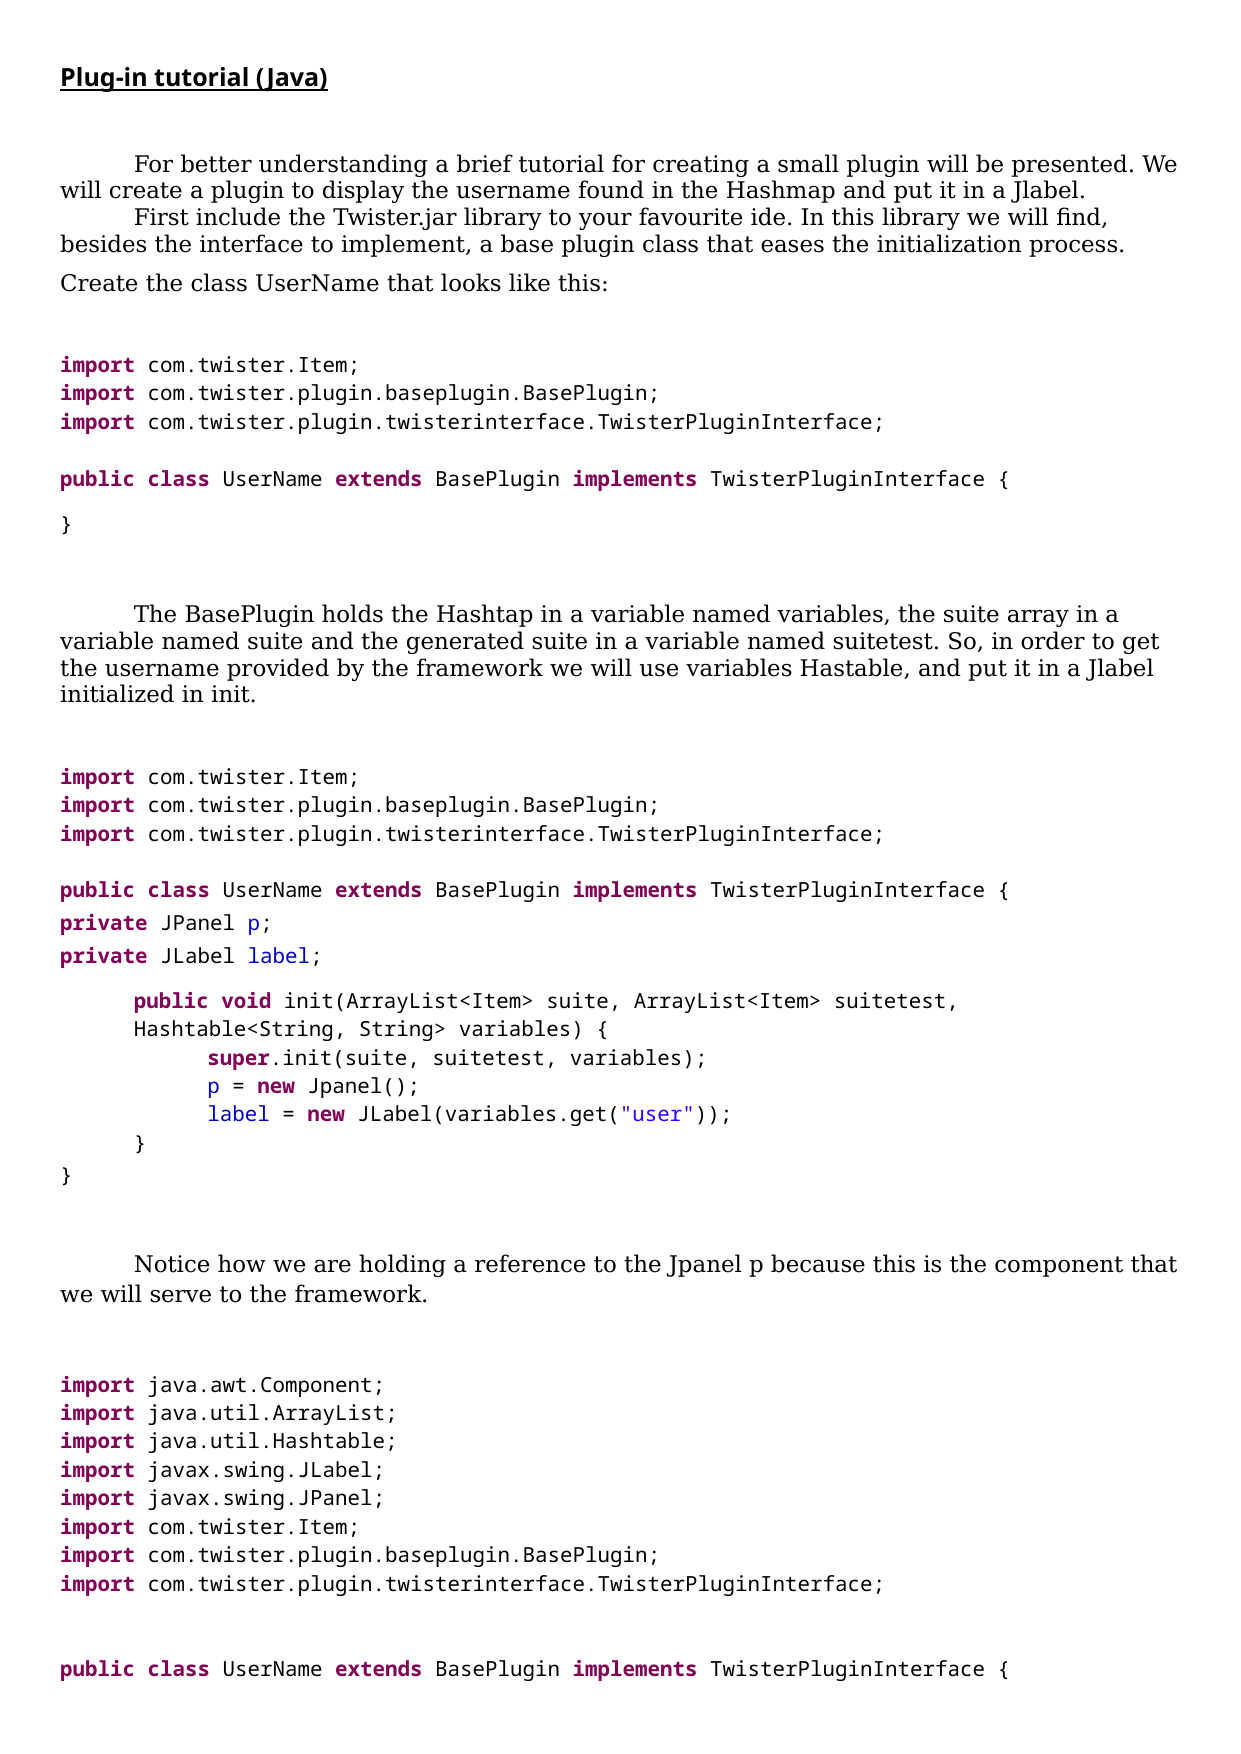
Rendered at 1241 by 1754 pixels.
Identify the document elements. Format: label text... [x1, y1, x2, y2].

text The BasePlugin holds the Hashtap in a variable named variables, the suite array in a variable named suite and the generated suite in a variable named suitetest. So, in order to get the username provided by the framework we will use variables Hastable, and put it in a Jlabel initialized in init. [60, 599, 1180, 708]
text import com.twister.Item; [60, 350, 1180, 378]
text public class UserName extends BasePlugin implements TwisterPluginInterface { [60, 1654, 1180, 1682]
list Plug-in tutorial (Java) [60, 60, 1180, 94]
text public class UserName extends BasePlugin implements TwisterPluginInterface { private JPanel p; private JLabel label; [60, 876, 1180, 969]
text public class UserName extends BasePlugin implements TwisterPluginInterface { [60, 464, 1180, 492]
text For better understanding a brief tutorial for creating a small plugin will be presented. We will create a plugin to display the username found in the Hashmap and put it in a Jlabel. First include the Twister.jar library to your favourite ide. In this library we will find, besides the interface to implement, a base plugin class that eases the initialization process. [60, 151, 1180, 257]
text import com.twister.plugin.baseplugin.BasePlugin; [60, 1540, 1180, 1569]
text Notice how we are holding a reference to the Jpanel p because this is the component that we will serve to the framework. [60, 1251, 1180, 1308]
text import com.twister.plugin.baseplugin.BasePlugin; [60, 790, 1180, 819]
text import java.util.ArrayList; [60, 1398, 1180, 1427]
text import java.util.Hashtable; [60, 1427, 1180, 1455]
text public void init(ArrayList<Item> suite, ArrayList<Item> suitetest, [60, 986, 1180, 1014]
text import com.twister.plugin.baseplugin.BasePlugin; [60, 378, 1180, 407]
text import javax.swing.JPanel; [60, 1483, 1180, 1512]
text } [60, 509, 1180, 537]
text import com.twister.Item; [60, 1512, 1180, 1540]
text import javax.swing.JLabel; [60, 1455, 1180, 1483]
text import com.twister.plugin.twisterinterface.TwisterPluginInterface; [60, 407, 1180, 435]
text import com.twister.Item; [60, 762, 1180, 790]
text Create the class UserName that looks like this: [60, 270, 1180, 297]
text p = new Jpanel(); [60, 1071, 1180, 1099]
text } } [60, 1128, 1180, 1189]
text import com.twister.plugin.twisterinterface.TwisterPluginInterface; [60, 819, 1180, 847]
text import com.twister.plugin.twisterinterface.TwisterPluginInterface; [60, 1569, 1180, 1597]
text label = new JLabel(variables.get("user")); [60, 1099, 1180, 1128]
text Hashtable<String, String> variables) { [60, 1014, 1180, 1043]
text super.init(suite, suitetest, variables); [60, 1043, 1180, 1071]
text import java.awt.Component; [60, 1370, 1180, 1398]
